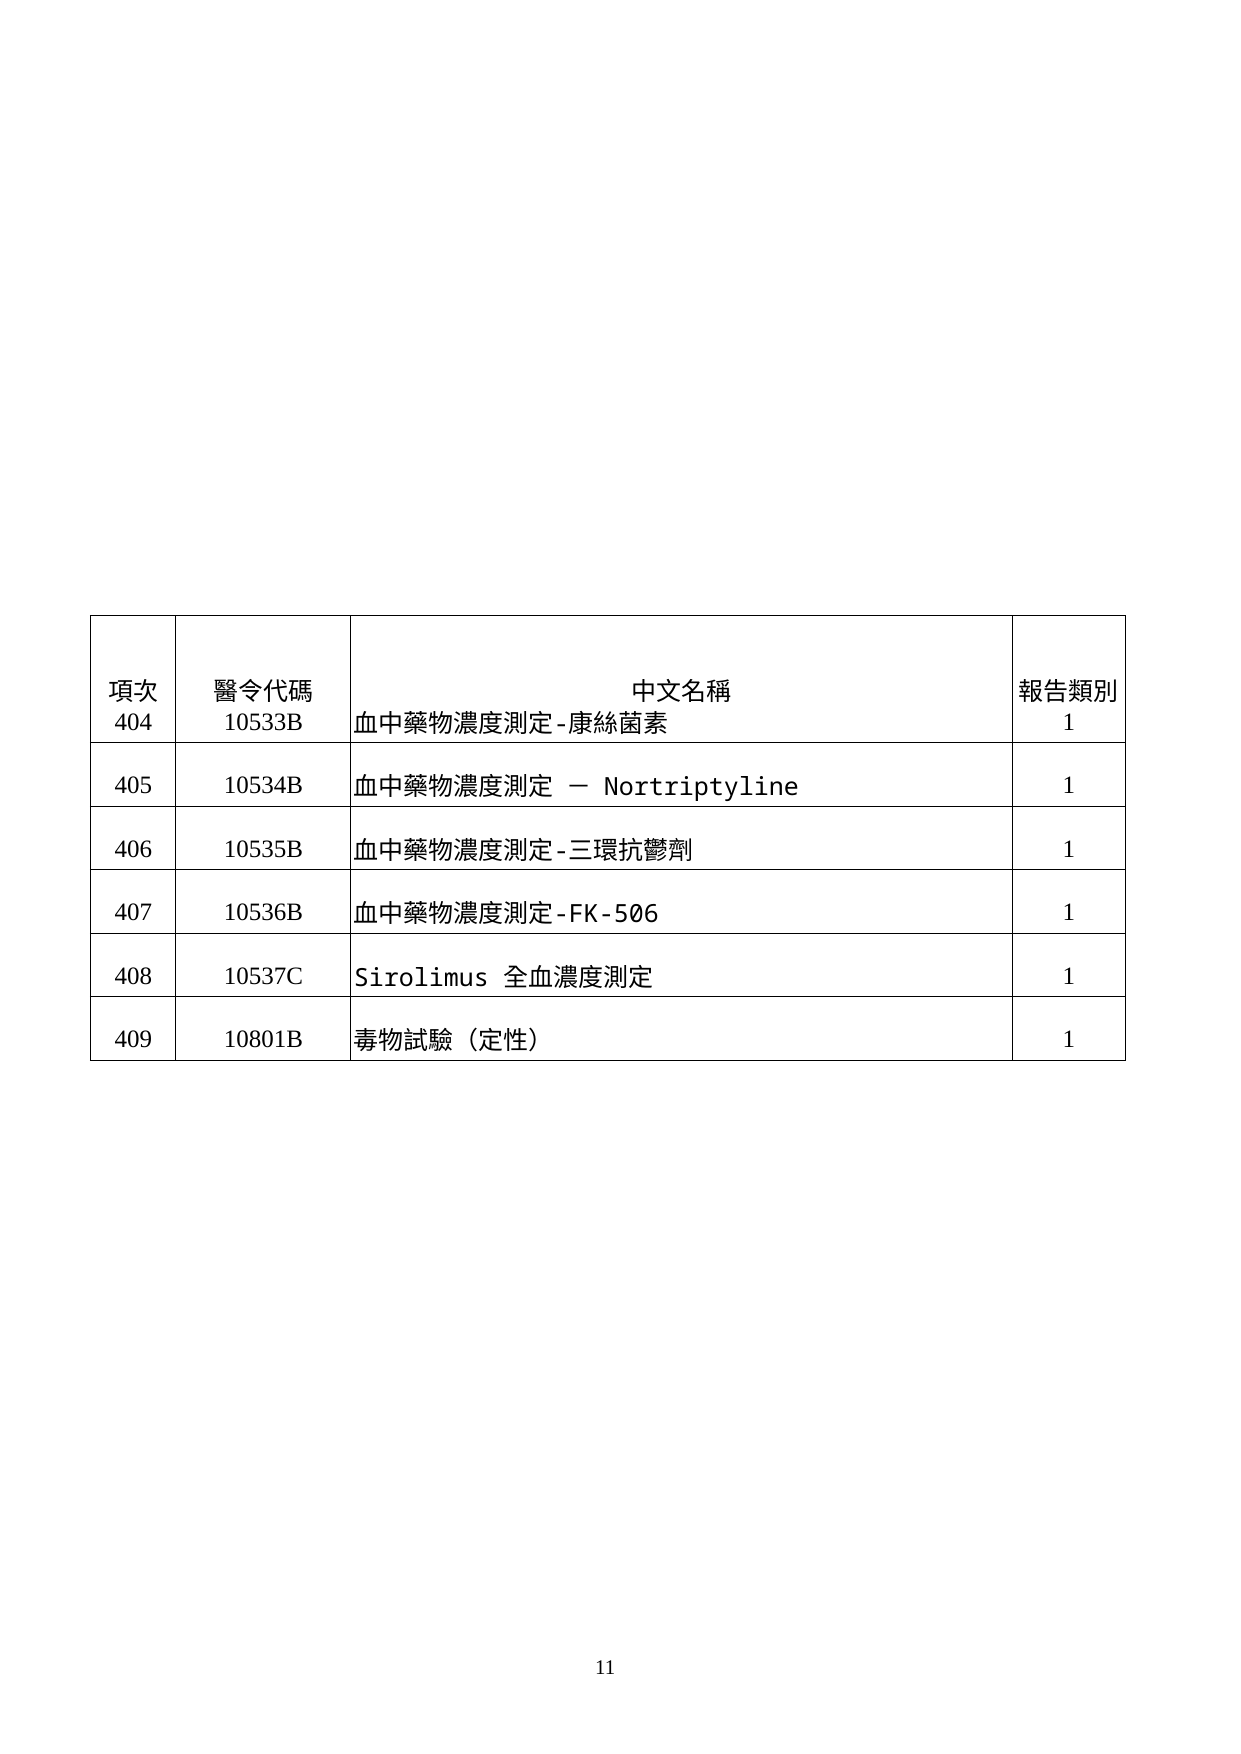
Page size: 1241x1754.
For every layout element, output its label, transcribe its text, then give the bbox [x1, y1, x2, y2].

table_cell [1126, 996, 1240, 1060]
table_cell 405 [91, 743, 175, 806]
table_cell 406 [91, 807, 175, 869]
table_cell 1 [1013, 934, 1125, 996]
table_header [1126, 615, 1240, 678]
table_cell 血中藥物濃度測定-FK-506 [351, 870, 1012, 933]
table_cell 10533B [176, 679, 350, 742]
table_cell 1 [1013, 743, 1125, 806]
table_cell 10537C [176, 934, 350, 996]
table_cell Sirolimus 全血濃度測定 [351, 934, 1012, 996]
table_header [91, 616, 175, 679]
table_header [176, 616, 350, 679]
table_cell [1126, 742, 1240, 806]
table_cell 血中藥物濃度測定-康絲菌素 [351, 679, 1012, 742]
table_cell 409 [91, 997, 175, 1060]
table_header [351, 616, 1012, 679]
table_cell [1126, 933, 1240, 996]
table_cell 血中藥物濃度測定 － Nortriptyline [351, 743, 1012, 806]
table_cell 10535B [176, 807, 350, 869]
table_cell 血中藥物濃度測定-三環抗鬱劑 [351, 807, 1012, 869]
table_cell [1126, 869, 1240, 933]
table_cell 10801B [176, 997, 350, 1060]
table_cell 1 [1013, 679, 1125, 742]
table_cell 10536B [176, 870, 350, 933]
table_cell 404 [91, 679, 175, 742]
table_cell [1126, 679, 1240, 742]
table_cell [1126, 806, 1240, 869]
table_header [1013, 616, 1125, 679]
table_cell 407 [91, 870, 175, 933]
table_cell 10534B [176, 743, 350, 806]
table_cell 1 [1013, 870, 1125, 933]
table_cell 408 [91, 934, 175, 996]
table_cell 1 [1013, 997, 1125, 1060]
table_cell 1 [1013, 807, 1125, 869]
table_cell 毒物試驗（定性） [351, 997, 1012, 1060]
